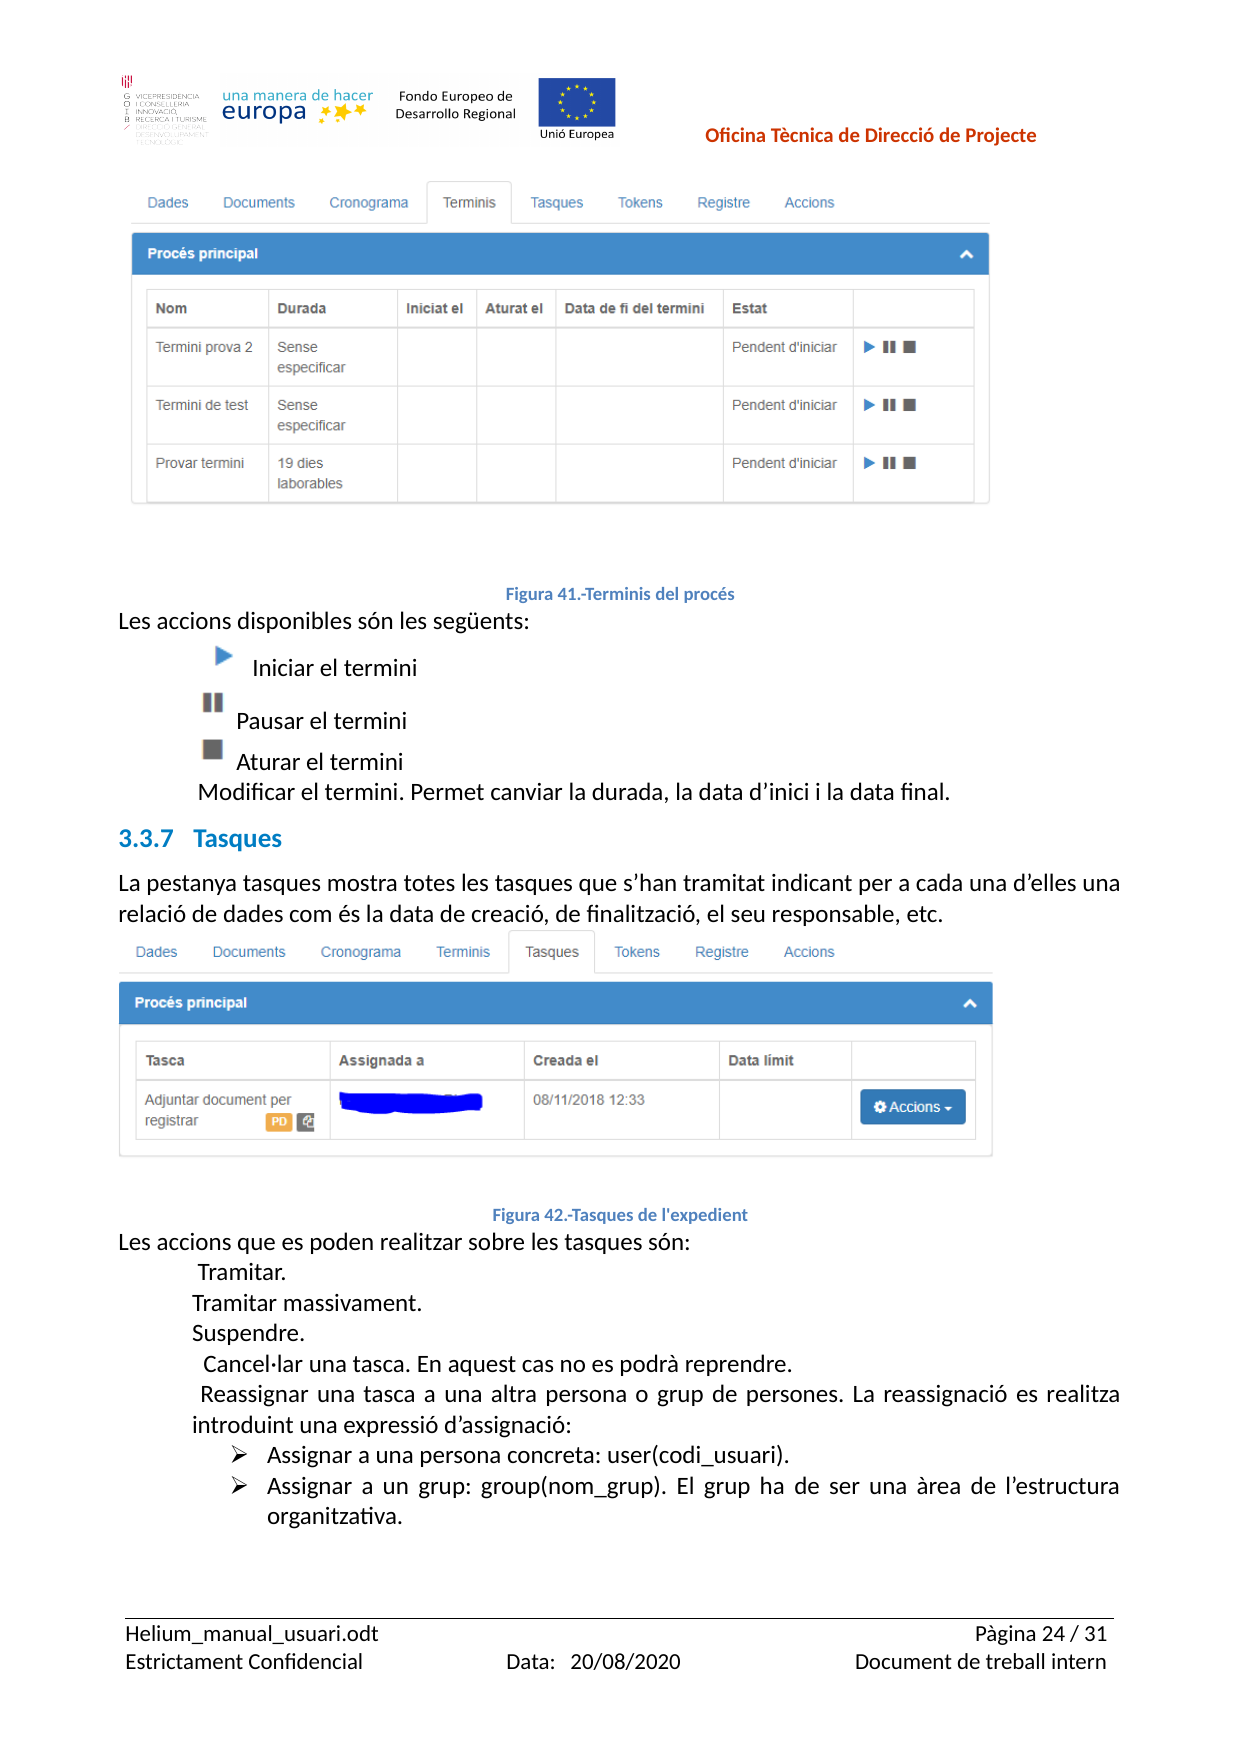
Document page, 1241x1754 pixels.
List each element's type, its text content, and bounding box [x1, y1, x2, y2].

text Les accions que es poden realitzar sobre les tasques són: [118, 1226, 1122, 1256]
text Reassignar una tasca a una altra persona o grup de persones. La reassignació es realitza introduint una expressió d’assignació: [192, 1378, 1122, 1439]
text Cancel·lar una tasca. En aquest cas no es podrà reprendre. [118, 1348, 1122, 1378]
text Tramitar. [118, 1256, 1122, 1287]
text Modificar el termini. Permet canviar la durada, la data d’inici i la data final. [192, 777, 1122, 807]
picture [118, 73, 213, 147]
picture [197, 736, 231, 771]
list Assignar a una persona concreta: user(codi_usuari). [229, 1439, 1122, 1470]
text Iniciar el termini [118, 636, 1122, 683]
text Pausar el termini [118, 683, 1122, 736]
picture [219, 73, 621, 147]
subtitle Tasques [118, 822, 1122, 855]
list Assignar a un grup: group(nom_grup). El grup ha de ser una àrea de l’estructura organitzativa. [229, 1470, 1122, 1531]
text Les accions disponibles són les següents: [118, 605, 1122, 636]
text Figura 41.-Terminis del procés [118, 582, 1122, 605]
picture [197, 682, 231, 730]
text La pestanya tasques mostra totes les tasques que s’han tramitat indicant per a cada una d’elles una relació de dades com és la data de creació, de finalització, el seu responsable, etc. [118, 867, 1122, 928]
text Tramitar massivament. [118, 1287, 1122, 1317]
picture [203, 636, 241, 677]
text Suspendre. [118, 1317, 1122, 1348]
picture [118, 177, 1004, 583]
text Aturar el termini [118, 736, 1122, 777]
text Figura 42.-Tasques de l'expedient [118, 1203, 1122, 1226]
picture [118, 928, 1004, 1203]
